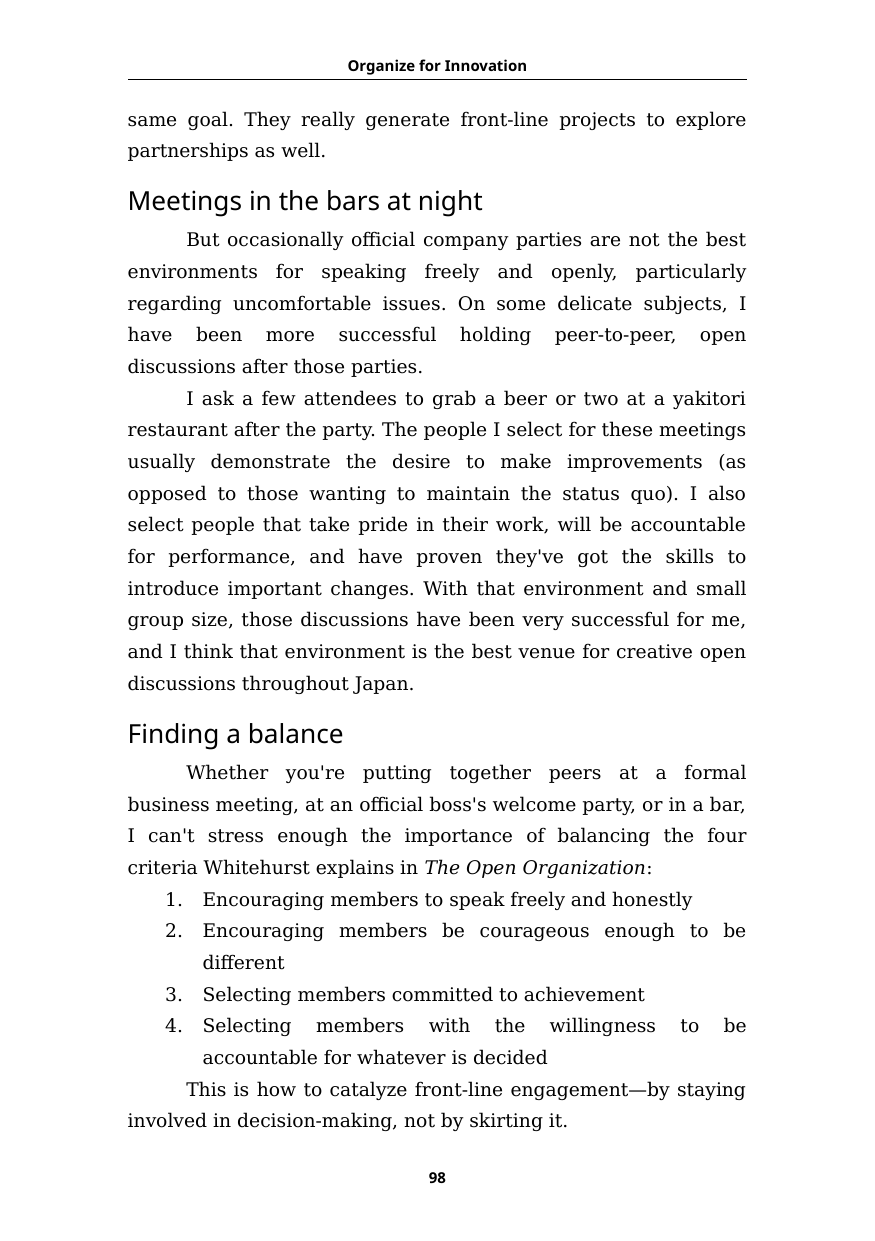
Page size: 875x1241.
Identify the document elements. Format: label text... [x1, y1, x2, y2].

text Whether you're putting together peers at a formal business meeting, at an official boss's welcome party, or in a bar, I can't stress enough the importance of balancing the four criteria Whitehurst explains in The Open Organization: [127, 762, 747, 879]
text This is how to catalyze front-line engagement—by staying involved in decision-making, not by skirting it. [127, 1078, 747, 1132]
list Encouraging members be courageous enough to be different [165, 920, 747, 974]
text I ask a few attendees to grab a beer or two at a yakitori restaurant after the party. The people I select for these meetings usually demonstrate the desire to make improvements (as opposed to those wanting to maintain the status quo). I also select people that take pride in their work, will be accountable for performance, and have proven they've got the skills to introduce important changes. With that environment and small group size, those discussions have been very successful for me, and I think that environment is the best venue for creative open discussions throughout Japan. [127, 388, 747, 695]
list Encouraging members to speak freely and honestly [165, 888, 747, 910]
list Selecting members committed to achievement [165, 983, 747, 1005]
subtitle Meetings in the bars at night [127, 187, 747, 217]
subtitle Finding a balance [127, 719, 747, 749]
text same goal. They really generate front-line projects to explore partnerships as well. [127, 109, 747, 162]
list Selecting members with the willingness to be accountable for whatever is decided [165, 1015, 747, 1069]
text But occasionally official company parties are not the best environments for speaking freely and openly, particularly regarding uncomfortable issues. On some delicate subjects, I have been more successful holding peer-to-peer, open discussions after those parties. [127, 229, 747, 378]
